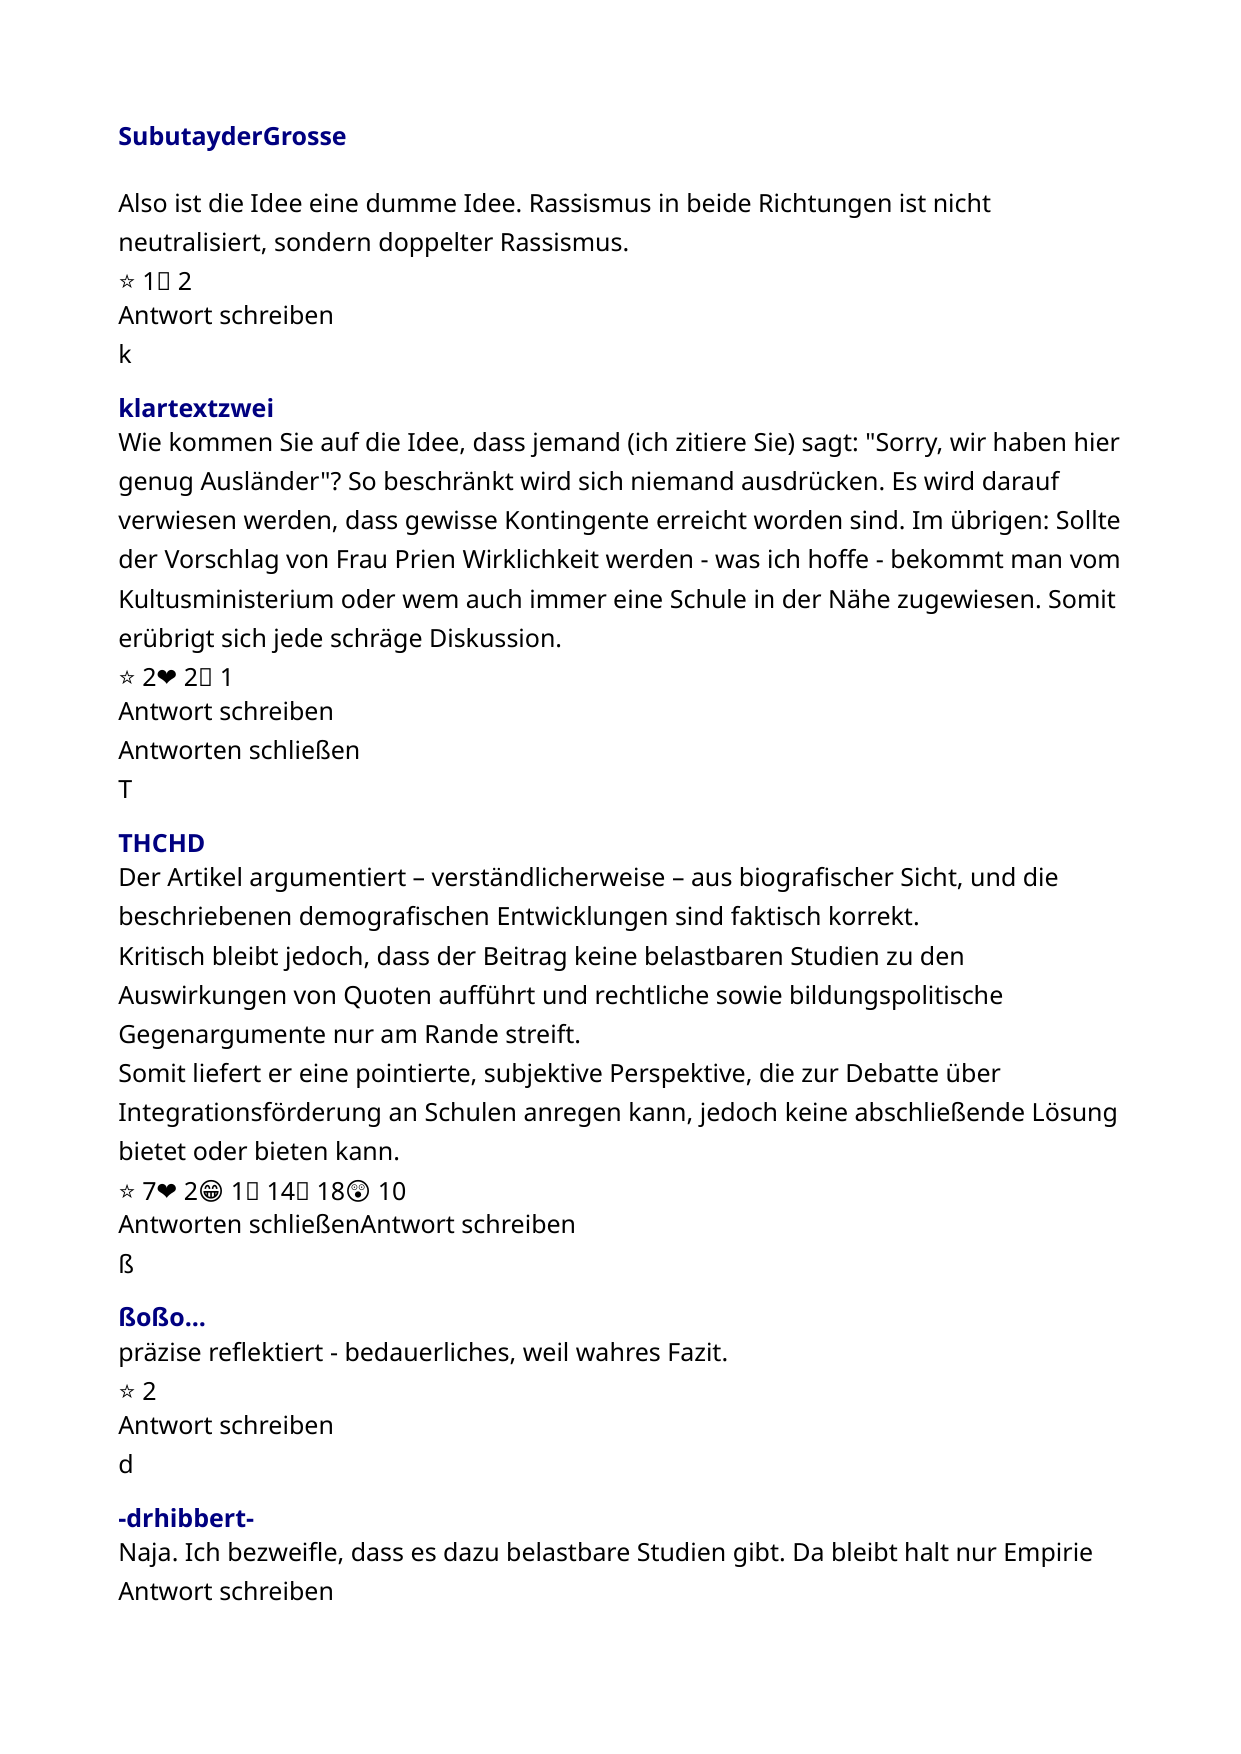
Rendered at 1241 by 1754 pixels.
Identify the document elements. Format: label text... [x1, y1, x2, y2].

text Antworten schließen [118, 733, 1122, 767]
subtitle THCHD [118, 826, 1122, 860]
text ⭐️ 1🙁 2 [118, 263, 1122, 298]
text ß [118, 1246, 1122, 1280]
text d [118, 1447, 1122, 1481]
subtitle ßoßo... [118, 1300, 1122, 1334]
text ⭐️ 2 [118, 1373, 1122, 1407]
text präzise reflektiert - bedauerliches, weil wahres Fazit. [118, 1334, 1122, 1368]
text Wie kommen Sie auf die Idee, dass jemand (ich zitiere Sie) sagt: "Sorry, wir haben hier genug Ausländer"? So beschränkt wird sich niemand ausdrücken. Es wird darauf verwiesen werden, dass gewisse Kontingente erreicht worden sind. Im übrigen: Sollte der Vorschlag von Frau Prien Wirklichkeit werden - was ich hoffe - bekommt man vom Kultusministerium oder wem auch immer eine Schule in der Nähe zugewiesen. Somit erübrigt sich jede schräge Diskussion. [118, 424, 1122, 654]
text ⭐️ 7❤️ 2😁 1🙁 14🤨 18😲 10 [118, 1173, 1122, 1207]
text k [118, 337, 1122, 371]
text Antwort schreiben [118, 1573, 1122, 1608]
text Der Artikel argumentiert – verständlicherweise – aus biografischer Sicht, und die beschriebenen demografischen Entwicklungen sind faktisch korrekt. [118, 860, 1122, 933]
text Also ist die Idee eine dumme Idee. Rassismus in beide Richtungen ist nicht neutralisiert, sondern doppelter Rassismus. [118, 185, 1122, 258]
text Kritisch bleibt jedoch, dass der Beitrag keine belastbaren Studien zu den Auswirkungen von Quoten aufführt und rechtliche sowie bildungspolitische Gegenargumente nur am Rande streift. [118, 938, 1122, 1051]
subtitle SubutayderGrosse [118, 118, 1122, 152]
text T [118, 772, 1122, 806]
text Antwort schreiben [118, 694, 1122, 728]
subtitle -drhibbert- [118, 1500, 1122, 1534]
text ⭐️ 2❤️ 2🙁 1 [118, 659, 1122, 694]
text Somit liefert er eine pointierte, subjektive Perspektive, die zur Debatte über Integrationsförderung an Schulen anregen kann, jedoch keine abschließende Lösung bietet oder bieten kann. [118, 1056, 1122, 1168]
text Antwort schreiben [118, 298, 1122, 332]
text Naja. Ich bezweifle, dass es dazu belastbare Studien gibt. Da bleibt halt nur Empirie [118, 1534, 1122, 1568]
subtitle klartextzwei [118, 391, 1122, 424]
text Antworten schließenAntwort schreiben [118, 1207, 1122, 1241]
text Antwort schreiben [118, 1407, 1122, 1441]
